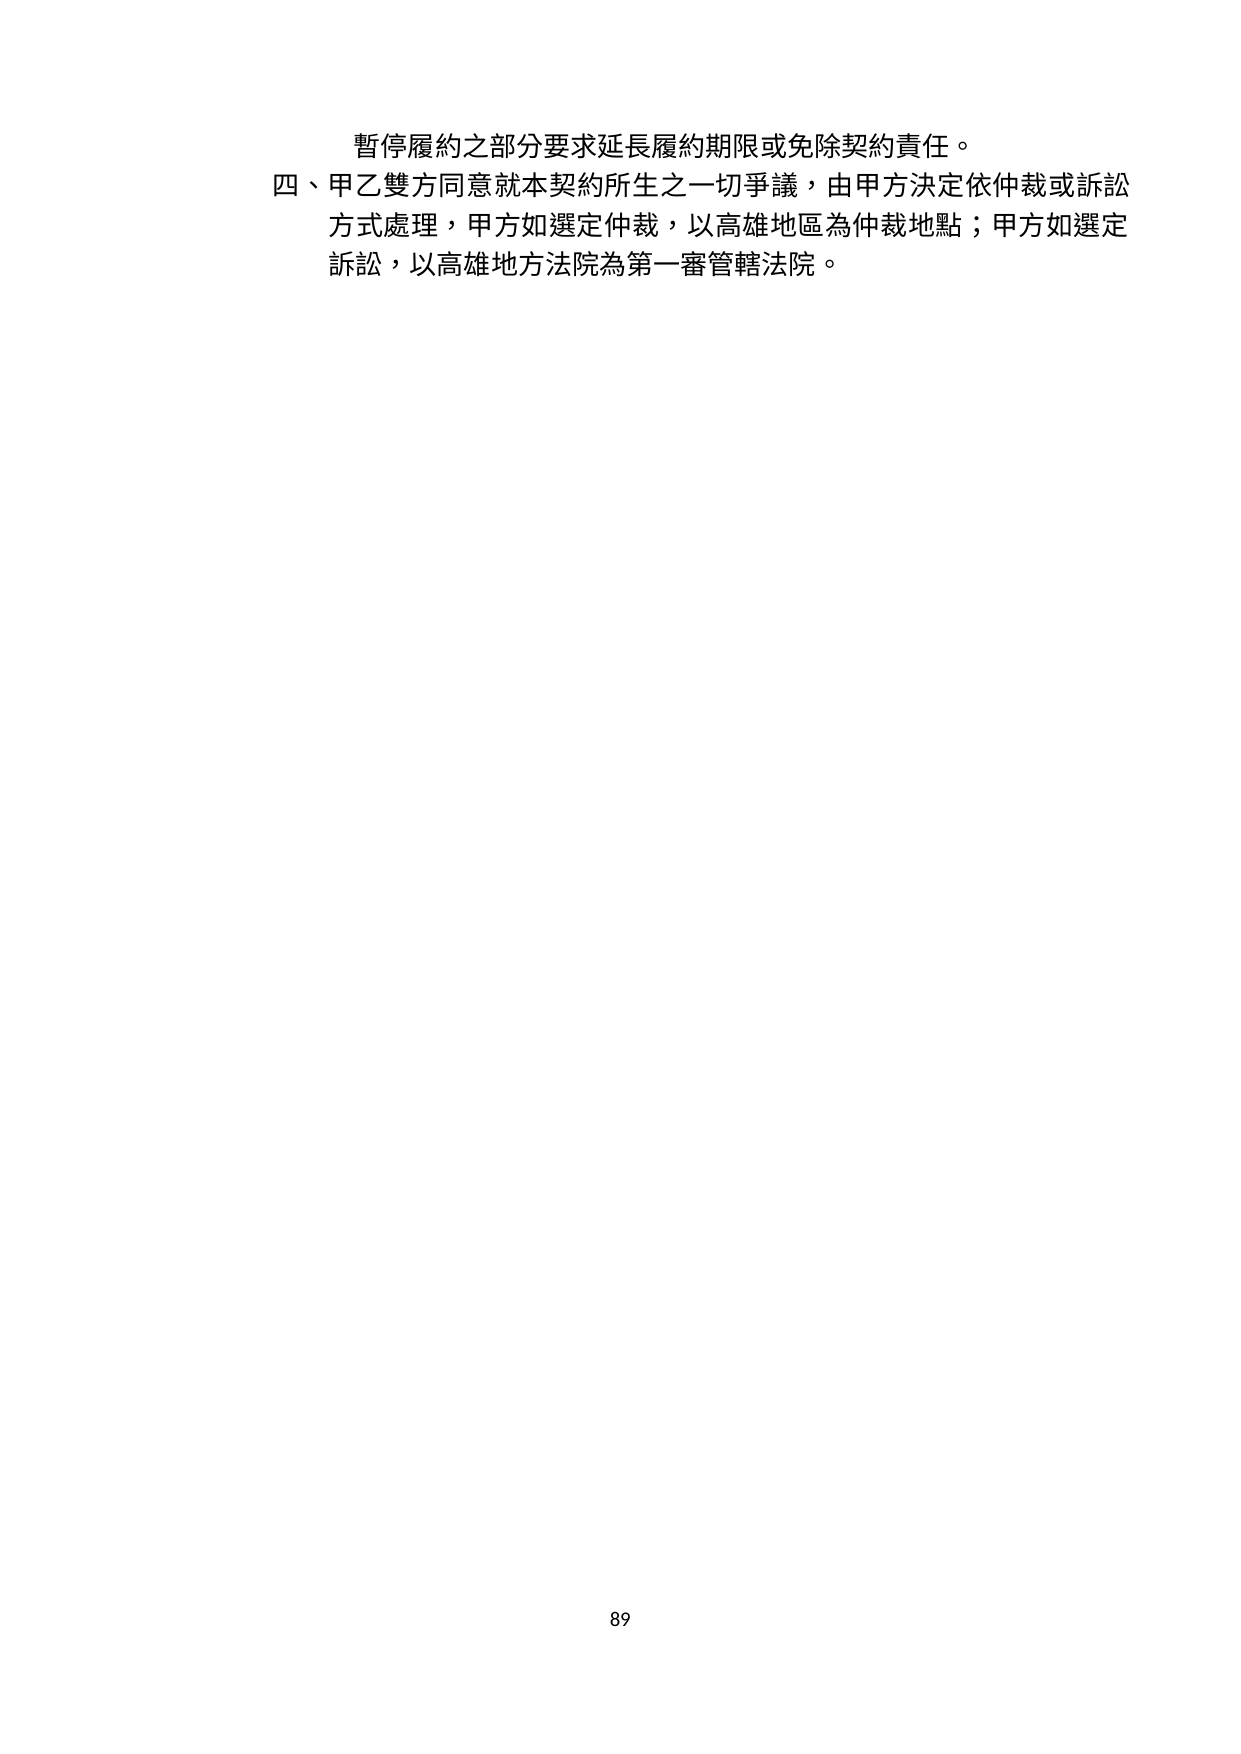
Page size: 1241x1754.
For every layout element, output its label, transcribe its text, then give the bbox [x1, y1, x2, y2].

text 暫停履約之部分要求延長履約期限或免除契約責任。 [272, 125, 1131, 164]
text 四、甲乙雙方同意就本契約所生之一切爭議，由甲方決定依仲裁或訴訟方式處理，甲方如選定仲裁，以高雄地區為仲裁地點；甲方如選定訴訟，以高雄地方法院為第一審管轄法院。 [272, 164, 1131, 282]
